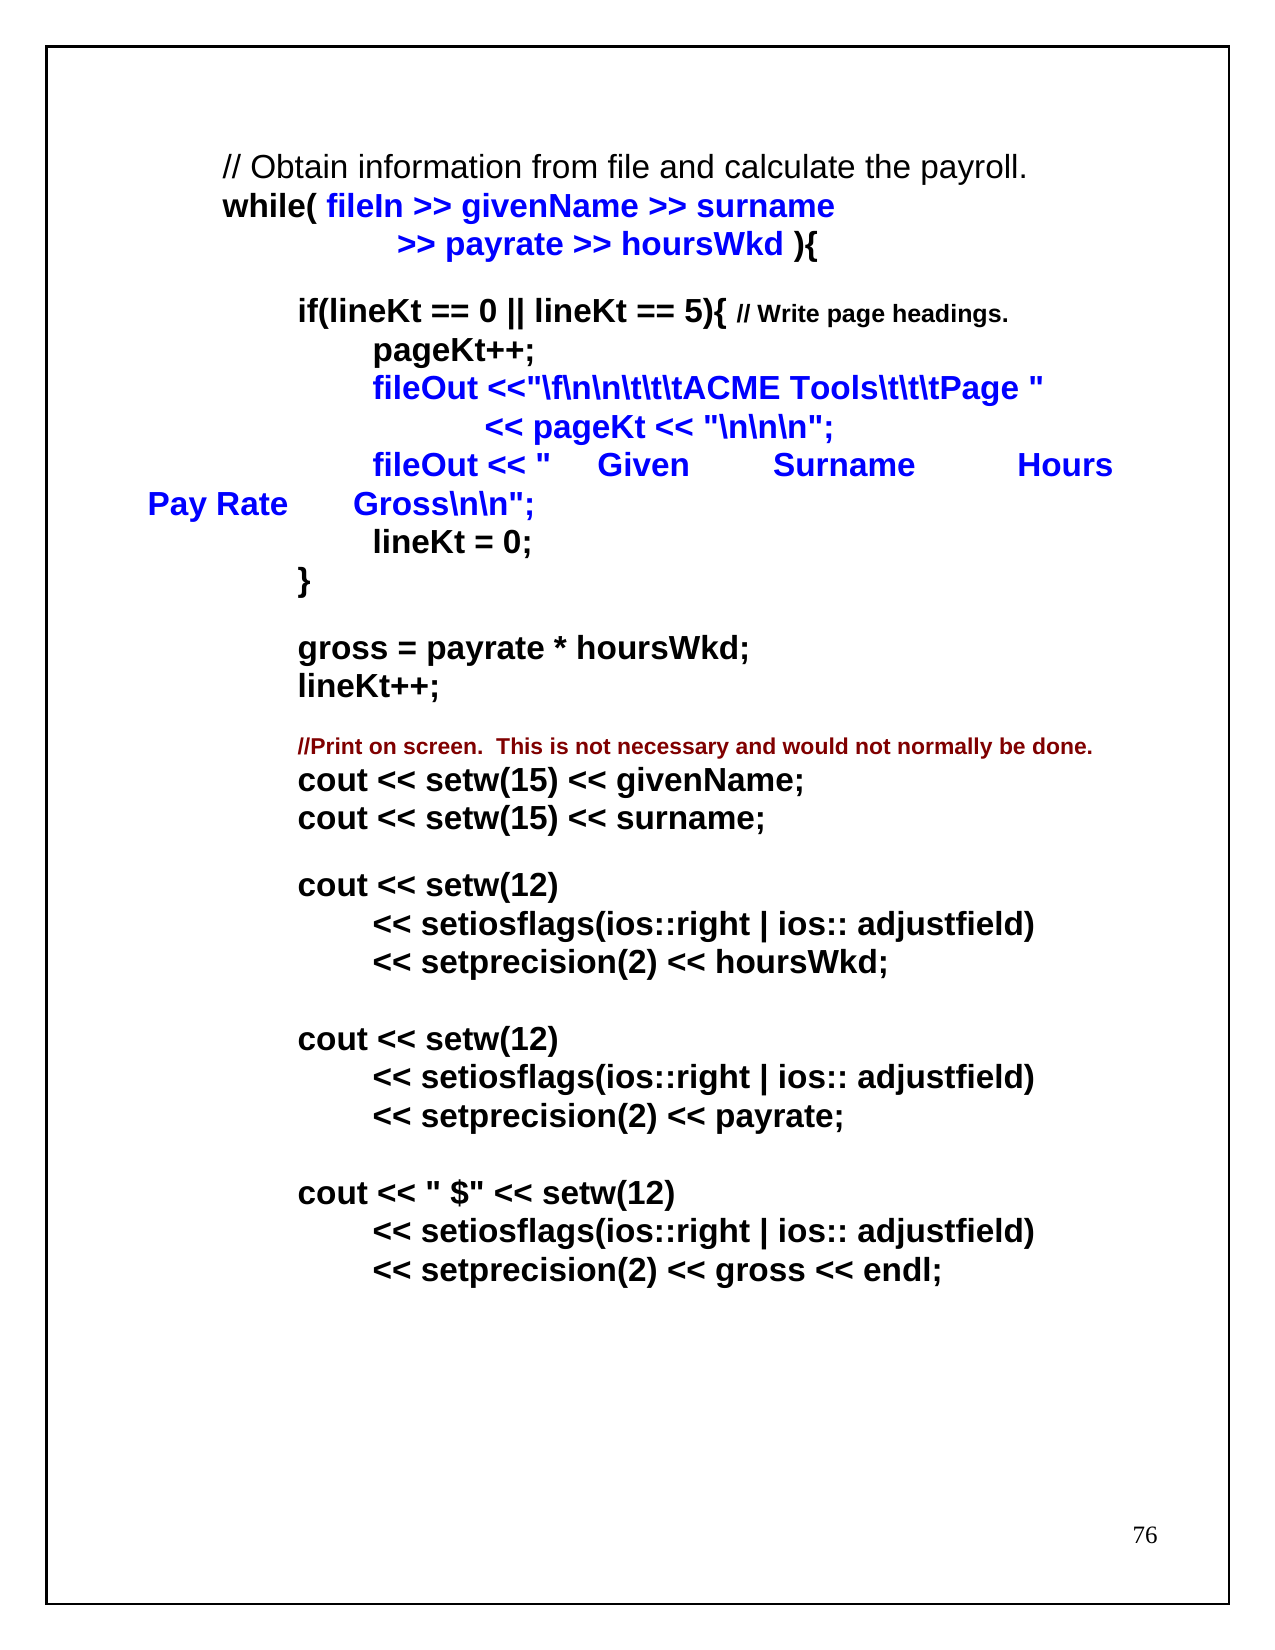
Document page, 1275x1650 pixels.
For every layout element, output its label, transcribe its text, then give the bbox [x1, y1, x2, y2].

text cout << setw(12) [147, 865, 1158, 904]
text // Obtain information from file and calculate the payroll. [222, 147, 1158, 186]
text if(lineKt == 0 || lineKt == 5){ // Write page headings. [147, 291, 1158, 330]
text << setiosflags(ios::right | ios:: adjustfield) [297, 904, 1158, 942]
text cout << setw(15) << surname; [147, 798, 1158, 837]
text << setprecision(2) << hoursWkd; [147, 942, 1158, 981]
text while( fileIn >> givenName >> surname [147, 186, 1158, 224]
text cout << " $" << setw(12) [147, 1173, 1158, 1211]
text << pageKt << "\n\n\n"; [447, 407, 1158, 445]
text >> payrate >> hoursWkd ){ [147, 224, 1158, 263]
text //Print on screen. This is not necessary and would not normally be done. [147, 733, 1158, 760]
text cout << setw(15) << givenName; [147, 760, 1158, 798]
text << setprecision(2) << payrate; [147, 1096, 1158, 1134]
text cout << setw(12) [147, 1019, 1158, 1057]
text << setiosflags(ios::right | ios:: adjustfield) [297, 1057, 1158, 1096]
text lineKt++; [147, 666, 1158, 704]
text } [147, 561, 1158, 599]
text pageKt++; [147, 330, 1158, 368]
text gross = payrate * hoursWkd; [147, 628, 1158, 666]
text lineKt = 0; [147, 522, 1158, 561]
text fileOut <<"\f\n\n\t\t\tACME Tools\t\t\tPage " [147, 368, 1158, 407]
text fileOut << " Given Surname Hours Pay Rate Gross\n\n"; [147, 445, 1158, 522]
text << setprecision(2) << gross << endl; [147, 1250, 1158, 1288]
text << setiosflags(ios::right | ios:: adjustfield) [297, 1211, 1158, 1250]
